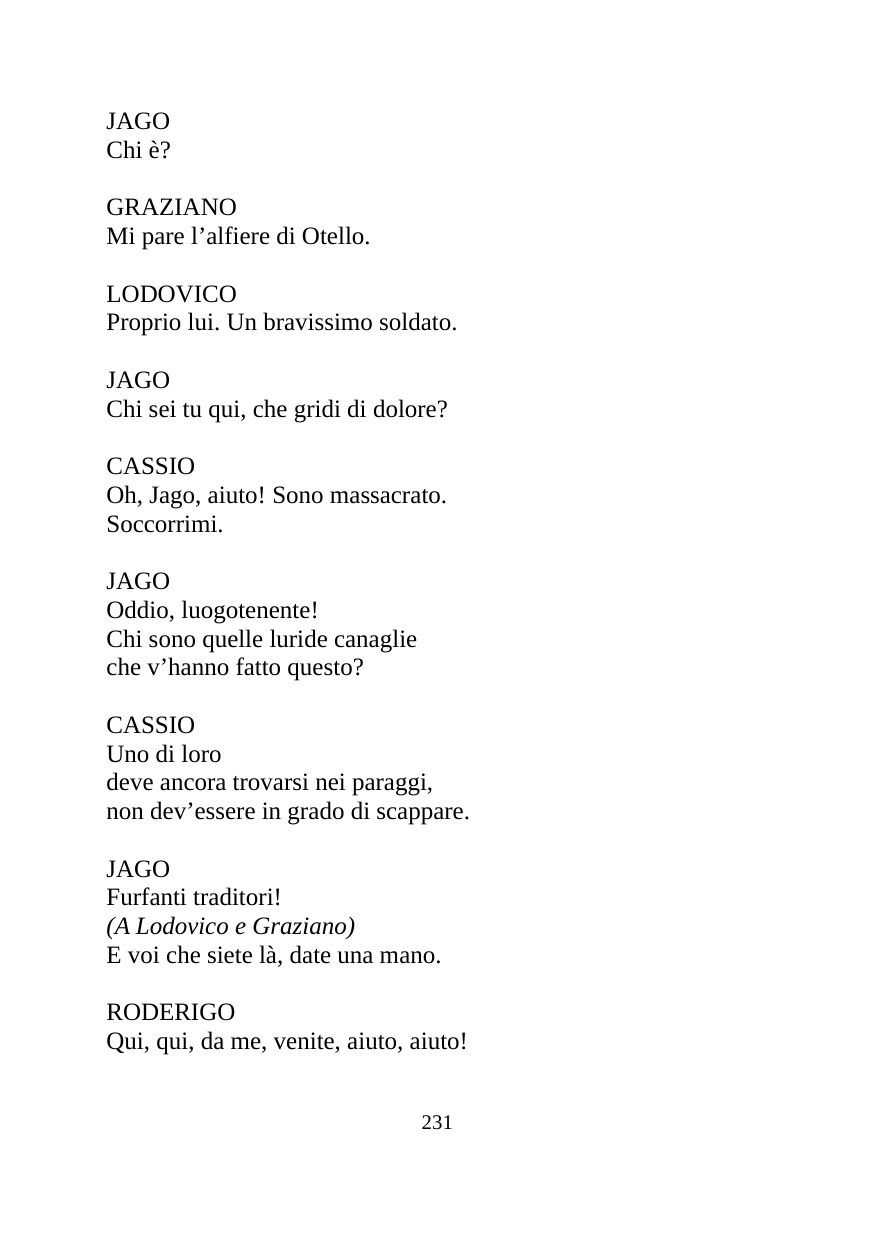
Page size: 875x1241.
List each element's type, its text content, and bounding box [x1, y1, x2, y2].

text JAGO Oddio, luogotenente! [106, 566, 768, 624]
text RODERIGO Qui, qui, da me, venite, aiuto, aiuto! [106, 997, 768, 1055]
text deve ancora trovarsi nei paraggi, [106, 767, 768, 796]
text Soccorrimi. [106, 509, 768, 537]
text GRAZIANO Mi pare l’alfiere di Otello. [106, 192, 768, 250]
text (A Lodovico e Graziano) [106, 911, 768, 940]
text JAGO Chi sei tu qui, che gridi di dolore? [106, 365, 768, 422]
text E voi che siete là, date una mano. [106, 940, 768, 969]
text JAGO Furfanti traditori! [106, 854, 768, 911]
text LODOVICO Proprio lui. Un bravissimo soldato. [106, 279, 768, 336]
text CASSIO Oh, Jago, aiuto! Sono massacrato. [106, 451, 768, 509]
text CASSIO Uno di loro [106, 710, 768, 767]
text Chi sono quelle luride canaglie [106, 624, 768, 652]
text non dev’essere in grado di scappare. [106, 796, 768, 825]
text JAGO Chi è? [106, 106, 768, 164]
text che v’hanno fatto questo? [106, 652, 768, 681]
